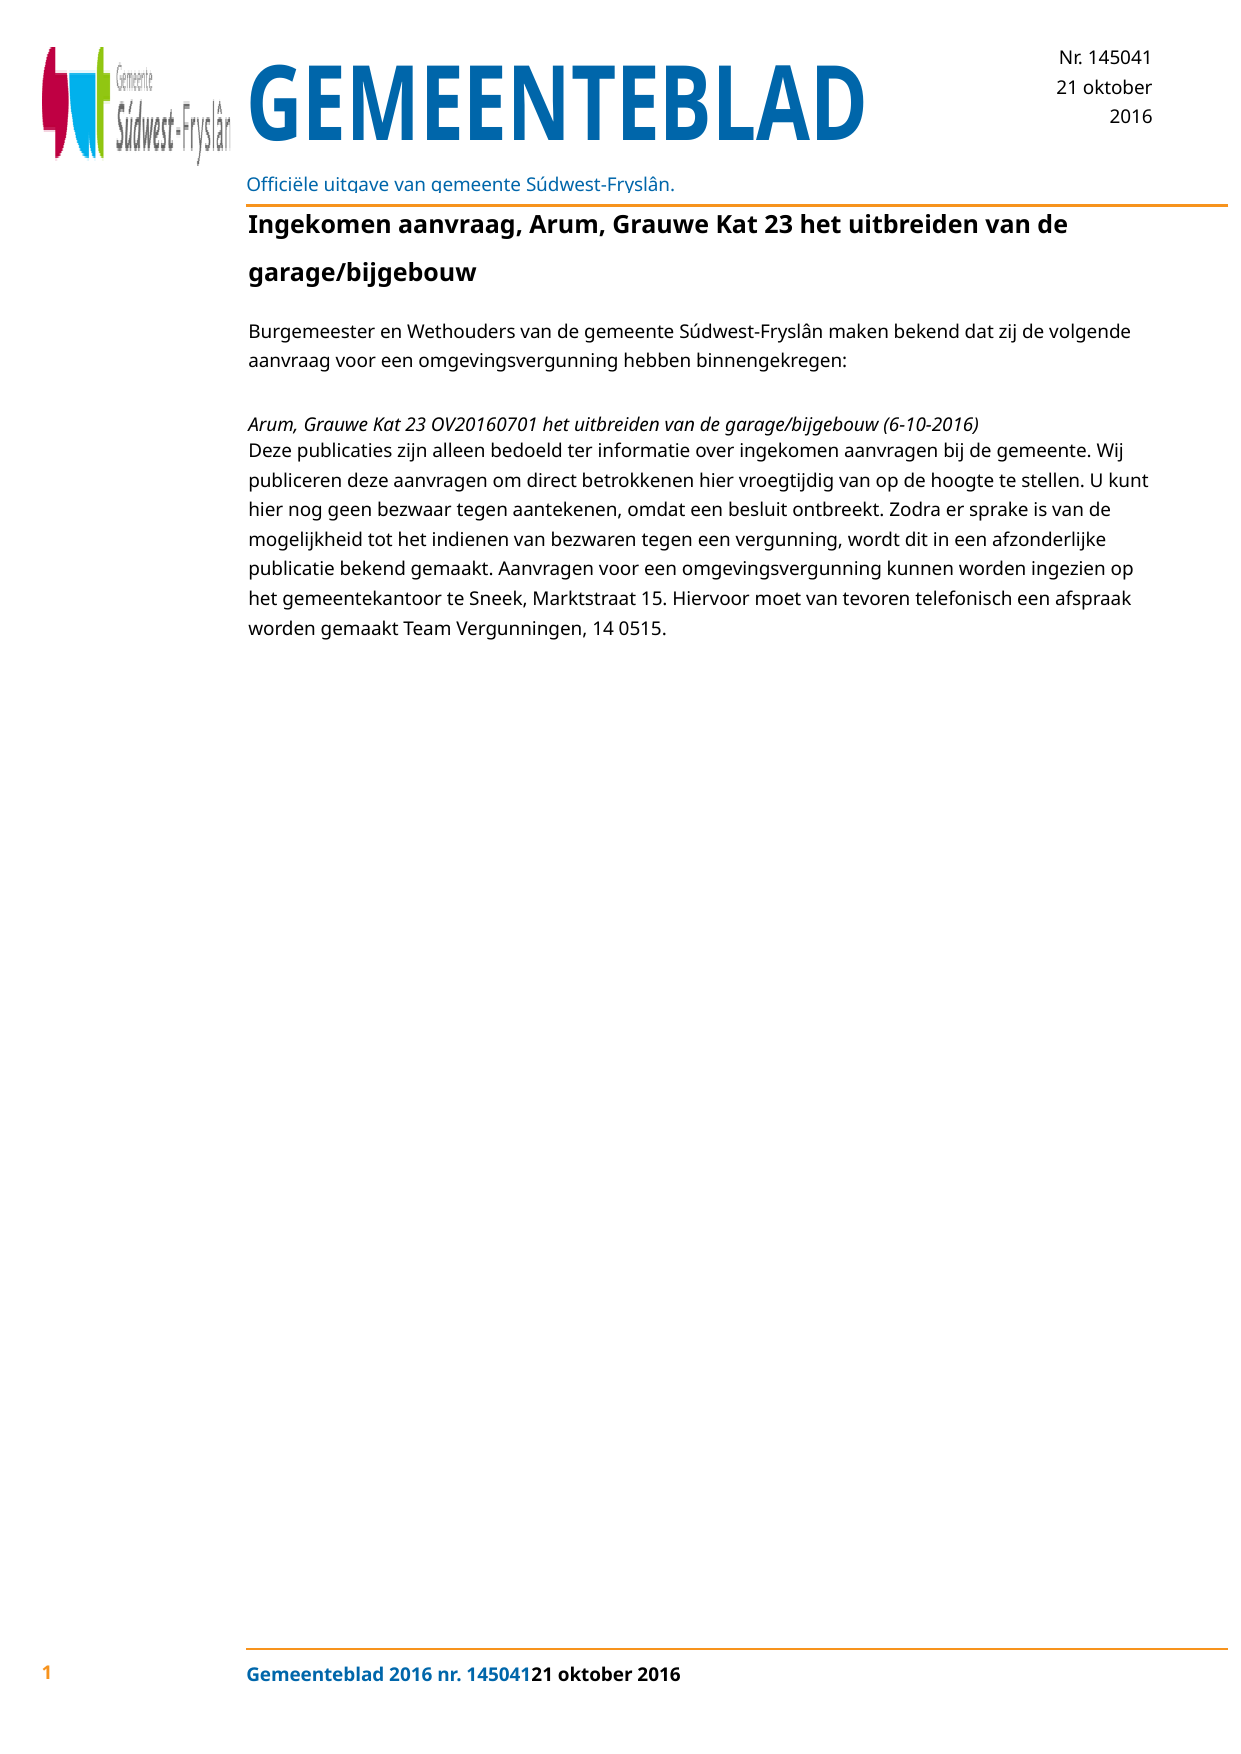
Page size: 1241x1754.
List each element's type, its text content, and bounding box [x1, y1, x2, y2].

text Ingekomen aanvraag, Arum, Grauwe Kat 23 het uitbreiden van de garage/bijgebouw [248, 207, 1152, 288]
text Deze publicaties zijn alleen bedoeld ter informatie over ingekomen aanvragen bij de gemeente. Wij publiceren deze aanvragen om direct betrokkenen hier vroegtijdig van op de hoogte te stellen. U kunt hier nog geen bezwaar tegen aantekenen, omdat een besluit ontbreekt. Zodra er sprake is van de mogelijkheid tot het indienen van bezwaren tegen een vergunning, wordt dit in een afzonderlijke publicatie bekend gemaakt. Aanvragen voor een omgevingsvergunning kunnen worden ingezien op het gemeentekantoor te Sneek, Marktstraat 15. Hiervoor moet van tevoren telefonisch een afspraak worden gemaakt Team Vergunningen, 14 0515. [248, 437, 1152, 640]
picture [41, 47, 231, 172]
text Arum, Grauwe Kat 23 OV20160701 het uitbreiden van de garage/bijgebouw (6-10-2016) [248, 411, 1152, 437]
text Burgemeester en Wethouders van de gemeente Súdwest-Fryslân maken bekend dat zij de volgende aanvraag voor een omgevingsvergunning hebben binnengekregen: [248, 318, 1152, 373]
